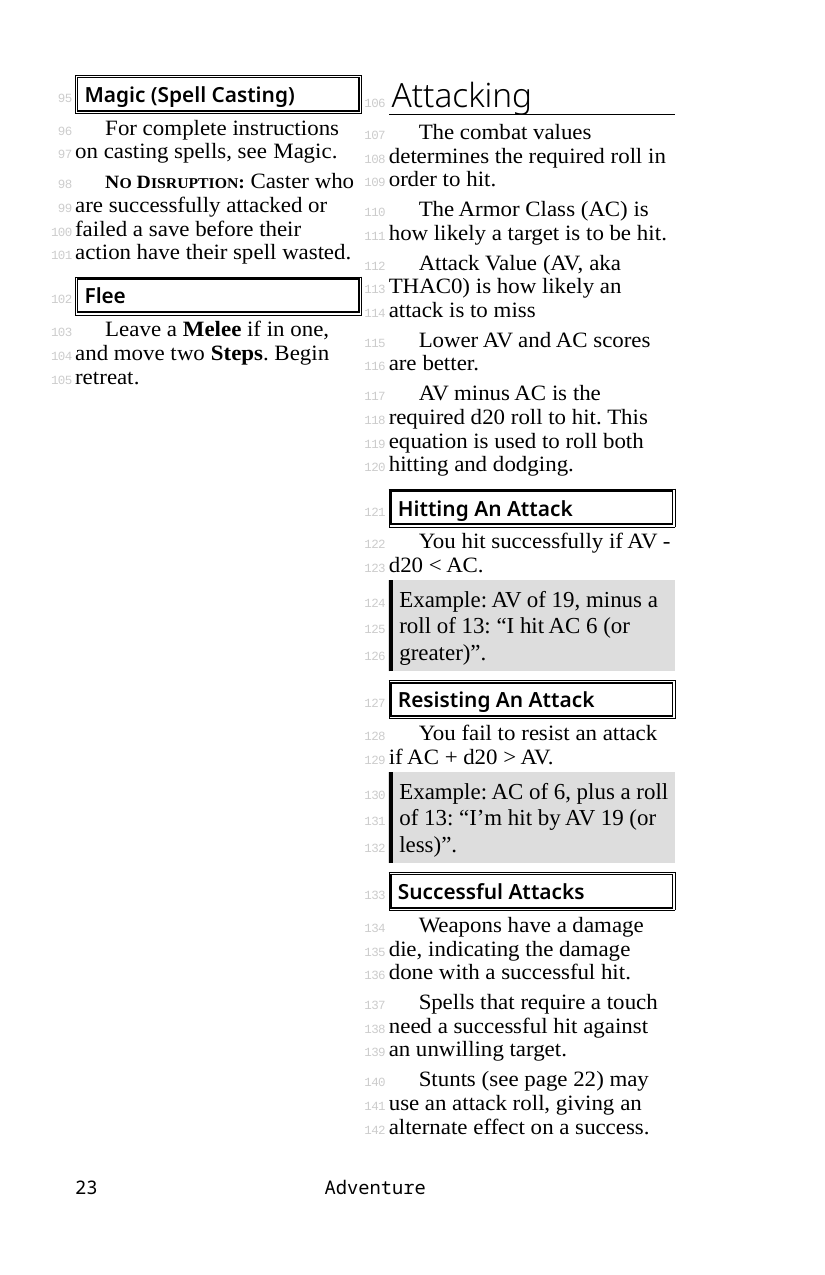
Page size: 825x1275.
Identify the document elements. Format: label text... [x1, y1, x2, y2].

text Stunts (see page 22) may use an attack roll, giving an alternate effect on a success. [388, 1068, 675, 1139]
text The Armor Class (AC) is how likely a target is to be hit. [388, 198, 675, 245]
subtitle attacking [388, 75, 675, 114]
text Weapons have a damage die, indicating the damage done with a successful hit. [388, 913, 675, 984]
subtitle Successful attacks [392, 875, 672, 907]
text Lower AV and AC scores are better. [388, 328, 675, 376]
subtitle Hitting an attack [392, 492, 672, 523]
text Example: AC of 6, plus a roll of 13: “I’m hit by AV 19 (or less)”. [393, 772, 675, 863]
text You fail to resist an attack if AC + d20 > AV. [388, 722, 675, 769]
text Leave a melee if in one, and move two steps. Begin retreat. [75, 318, 362, 389]
text Attack Value (AV, aka THAC0) is how likely an attack is to miss [388, 251, 675, 322]
subtitle flee [78, 280, 358, 311]
subtitle Resisting an attack [392, 684, 672, 715]
text The combat values determines the required roll in order to hit. [388, 120, 675, 192]
text You hit successfully if AV - d20 < AC. [388, 530, 675, 577]
text AV minus AC is the required d20 roll to hit. This equation is used to roll both hitting and dodging. [388, 382, 675, 477]
text Spells that require a touch need a successful hit against an unwilling target. [388, 991, 675, 1062]
text For complete instructions on casting spells, see Magic. [75, 116, 362, 164]
text No Disruption: Caster who are successfully attacked or failed a save before their action have their spell wasted. [75, 170, 362, 264]
text Example: AV of 19, minus a roll of 13: “I hit AC 6 (or greater)”. [393, 580, 675, 671]
